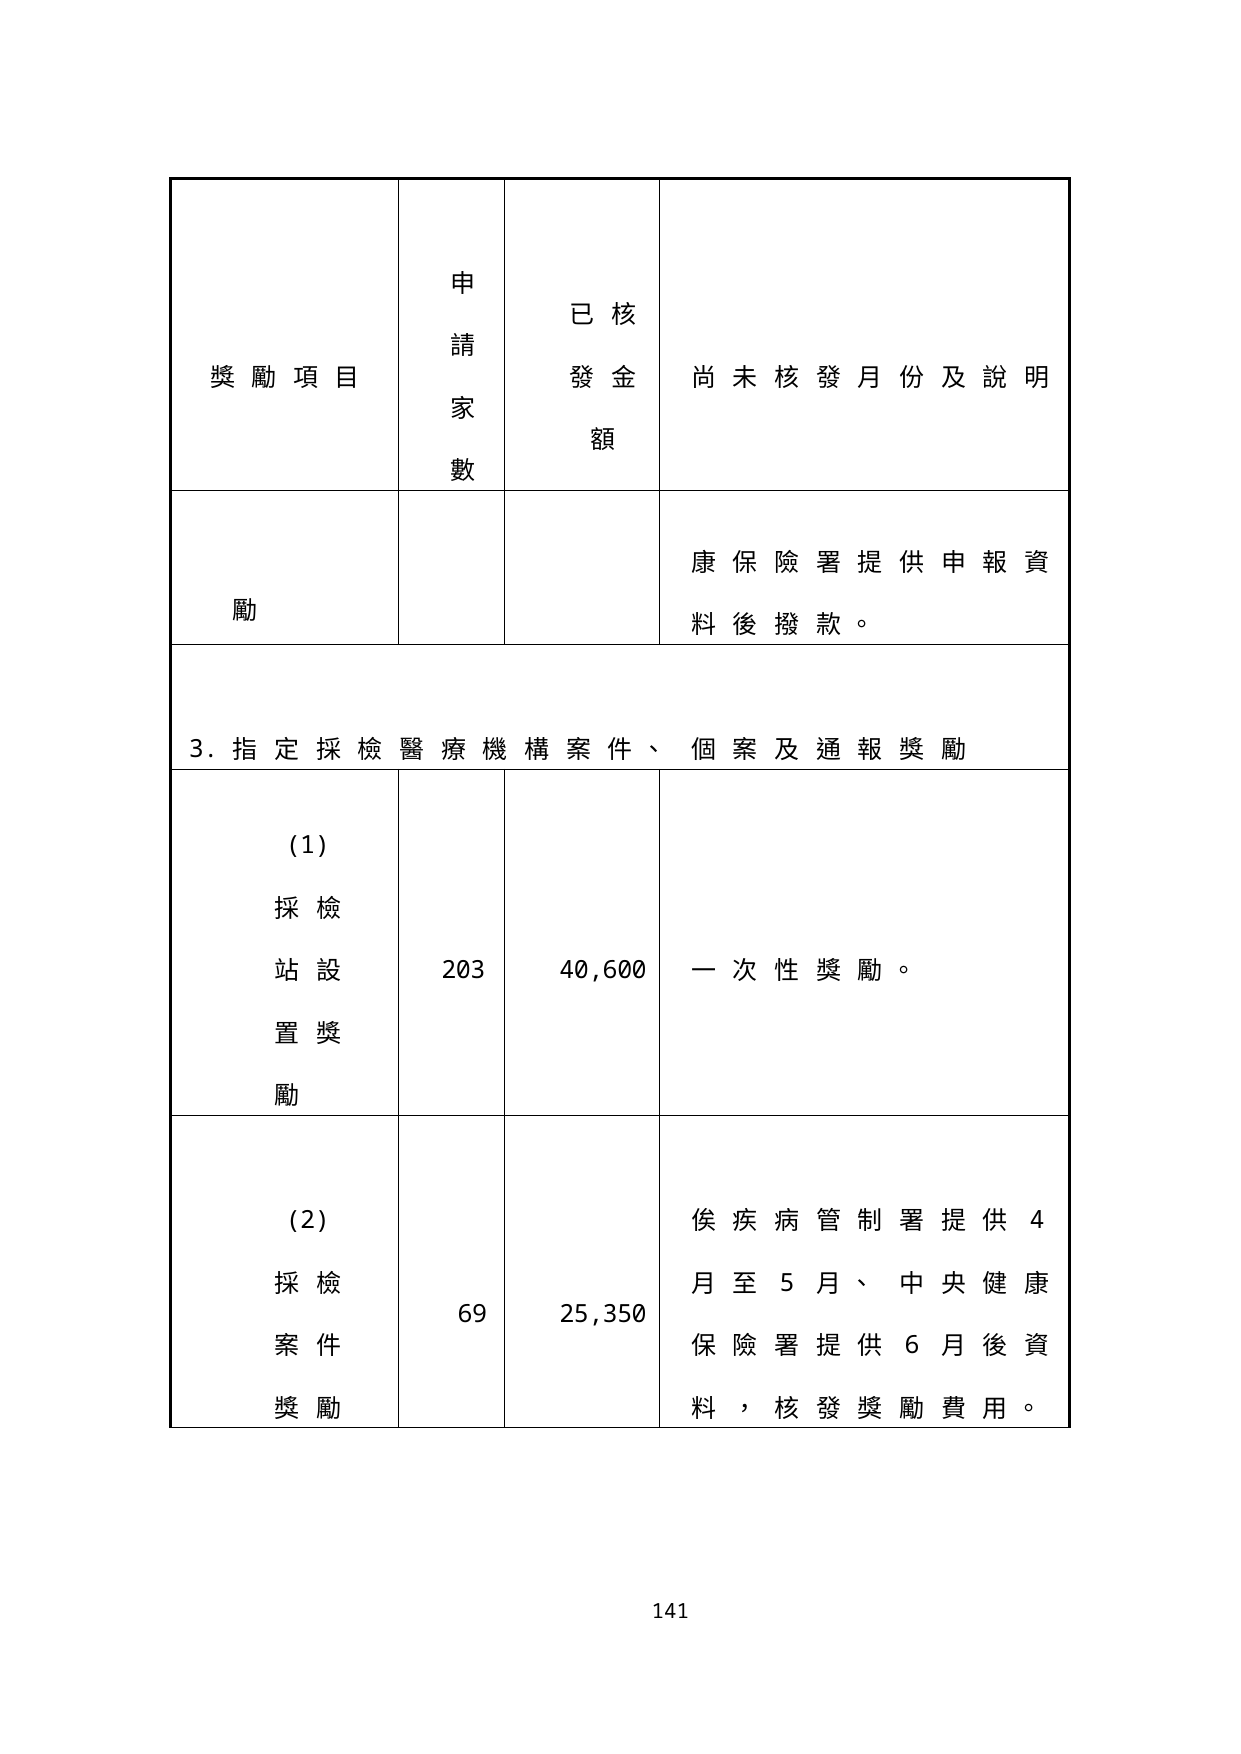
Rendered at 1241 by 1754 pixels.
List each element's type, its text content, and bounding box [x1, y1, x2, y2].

table_cell (1)採檢站設置獎勵 [172, 770, 398, 1115]
table_header 申請家數 [399, 180, 504, 490]
table_cell 康保險署提供申報資料後撥款。 [660, 491, 1068, 644]
table_cell [505, 491, 659, 644]
table_cell 勵 [172, 491, 398, 644]
table_cell 一次性獎勵。 [660, 770, 1068, 1115]
table_cell [399, 491, 504, 644]
table_cell 3.指定採檢醫療機構案件、個案及通報獎勵 [172, 645, 1068, 769]
table_cell (2)採檢案件獎勵 [172, 1116, 398, 1427]
table_header 獎勵項目 [172, 180, 398, 490]
table_cell 40,600 [505, 770, 659, 1115]
table_cell 俟疾病管制署提供4月至5月、中央健康保險署提供6月後資料，核發獎勵費用。 [660, 1116, 1068, 1427]
table_cell 69 [399, 1116, 504, 1427]
table_cell 203 [399, 770, 504, 1115]
table_cell 25,350 [505, 1116, 659, 1427]
table_header 尚未核發月份及說明 [660, 180, 1068, 490]
table_header 已核發金額 [505, 180, 659, 490]
